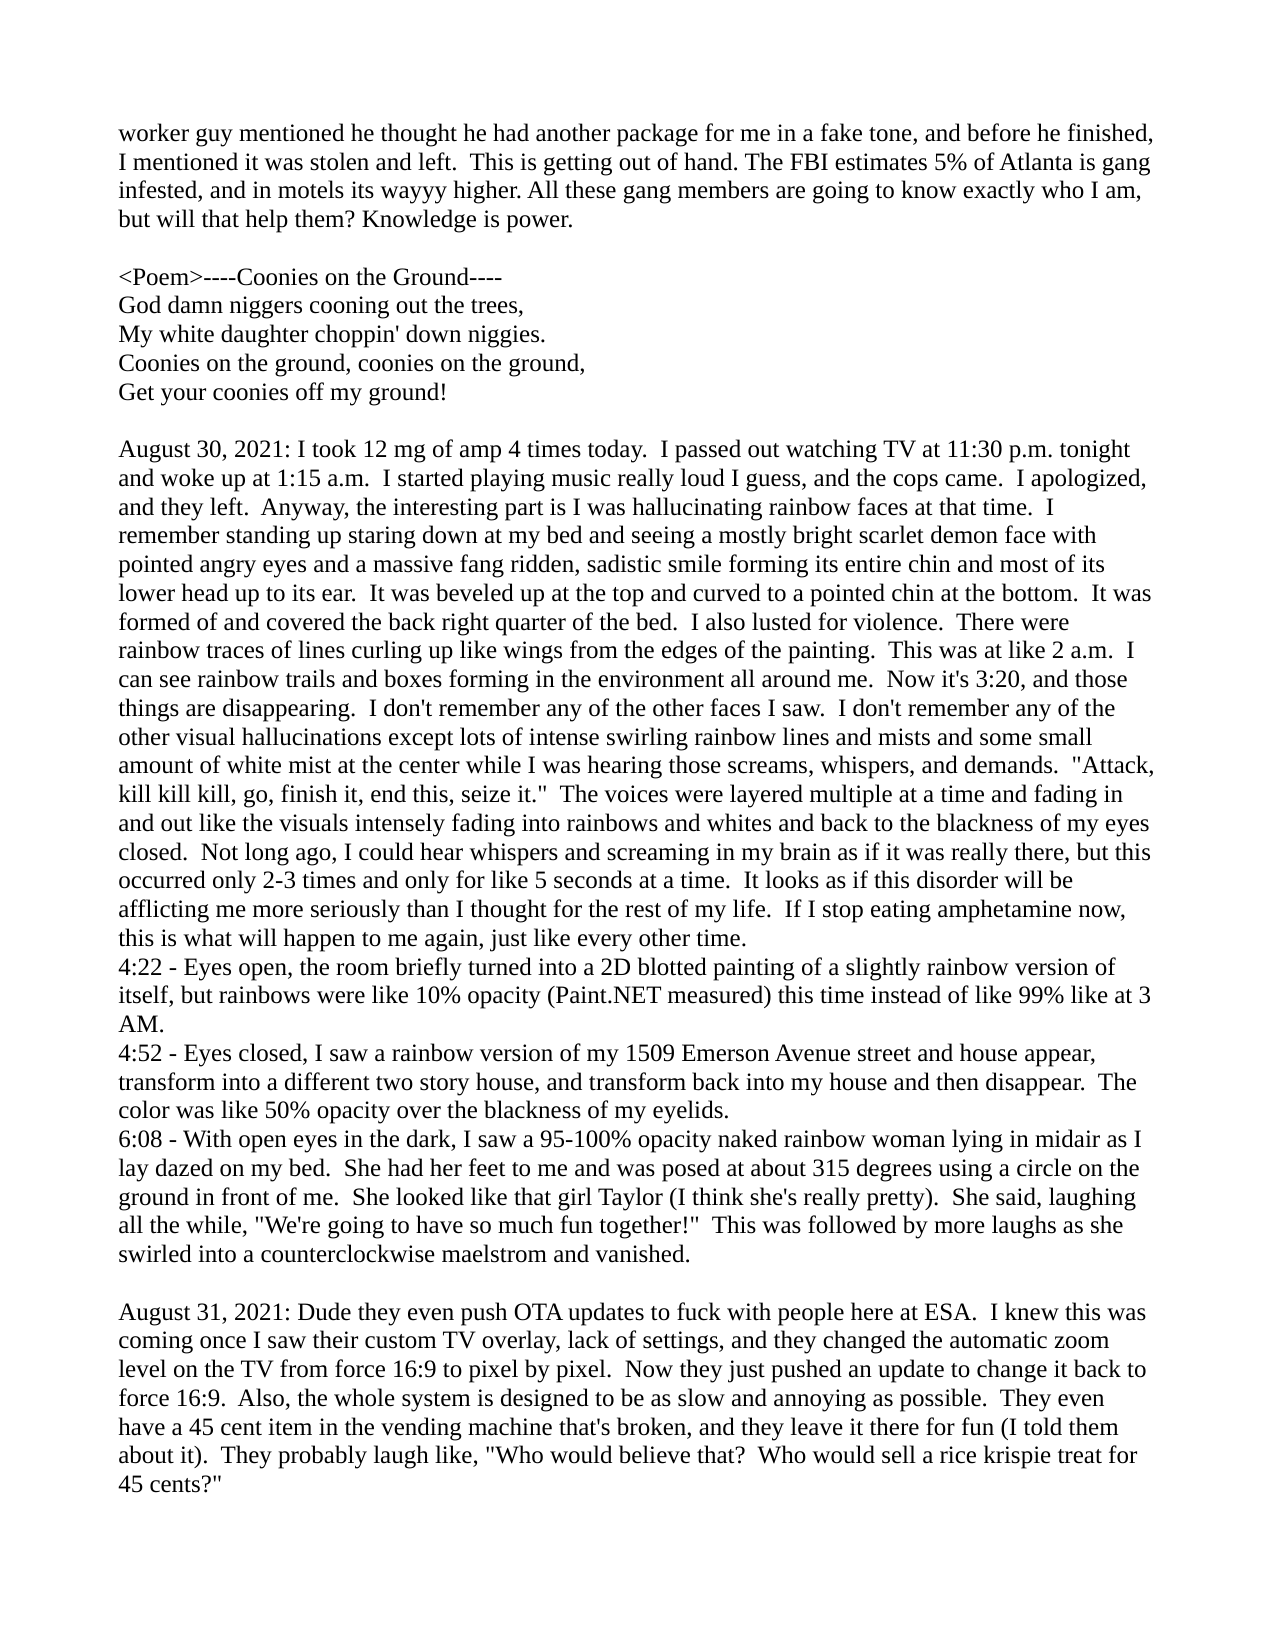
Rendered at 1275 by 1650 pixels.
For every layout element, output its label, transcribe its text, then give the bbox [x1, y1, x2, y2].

text worker guy mentioned he thought he had another package for me in a fake tone, and before he finished, I mentioned it was stolen and left. This is getting out of hand. The FBI estimates 5% of Atlanta is gang infested, and in motels its wayyy higher. All these gang members are going to know exactly who I am, but will that help them? Knowledge is power. [118, 118, 1157, 233]
text <Poem>----Coonies on the Ground---- [118, 262, 1157, 291]
text August 30, 2021: I took 12 mg of amp 4 times today. I passed out watching TV at 11:30 p.m. tonight and woke up at 1:15 a.m. I started playing music really loud I guess, and the cops came. I apologized, and they left. Anyway, the interesting part is I was hallucinating rainbow faces at that time. I remember standing up staring down at my bed and seeing a mostly bright scarlet demon face with pointed angry eyes and a massive fang ridden, sadistic smile forming its entire chin and most of its lower head up to its ear. It was beveled up at the top and curved to a pointed chin at the bottom. It was formed of and covered the back right quarter of the bed. I also lusted for violence. There were rainbow traces of lines curling up like wings from the edges of the painting. This was at like 2 a.m. I can see rainbow trails and boxes forming in the environment all around me. Now it's 3:20, and those things are disappearing. I don't remember any of the other faces I saw. I don't remember any of the other visual hallucinations except lots of intense swirling rainbow lines and mists and some small amount of white mist at the center while I was hearing those screams, whispers, and demands. "Attack, kill kill kill, go, finish it, end this, seize it." The voices were layered multiple at a time and fading in and out like the visuals intensely fading into rainbows and whites and back to the blackness of my eyes closed. Not long ago, I could hear whispers and screaming in my brain as if it was really there, but this occurred only 2-3 times and only for like 5 seconds at a time. It looks as if this disorder will be afflicting me more seriously than I thought for the rest of my life. If I stop eating amphetamine now, this is what will happen to me again, just like every other time. [118, 434, 1157, 952]
text God damn niggers cooning out the trees, [118, 291, 1157, 319]
text Get your coonies off my ground! [118, 377, 1157, 406]
text 4:22 - Eyes open, the room briefly turned into a 2D blotted painting of a slightly rainbow version of itself, but rainbows were like 10% opacity (Paint.NET measured) this time instead of like 99% like at 3 AM. [118, 952, 1157, 1038]
text 6:08 - With open eyes in the dark, I saw a 95-100% opacity naked rainbow woman lying in midair as I lay dazed on my bed. She had her feet to me and was posed at about 315 degrees using a circle on the ground in front of me. She looked like that girl Taylor (I think she's really pretty). She said, laughing all the while, "We're going to have so much fun together!" This was followed by more laughs as she swirled into a counterclockwise maelstrom and vanished. [118, 1124, 1157, 1268]
text My white daughter choppin' down niggies. [118, 319, 1157, 348]
text 4:52 - Eyes closed, I saw a rainbow version of my 1509 Emerson Avenue street and house appear, transform into a different two story house, and transform back into my house and then disappear. The color was like 50% opacity over the blackness of my eyelids. [118, 1038, 1157, 1124]
text August 31, 2021: Dude they even push OTA updates to fuck with people here at ESA. I knew this was coming once I saw their custom TV overlay, lack of settings, and they changed the automatic zoom level on the TV from force 16:9 to pixel by pixel. Now they just pushed an update to change it back to force 16:9. Also, the whole system is designed to be as slow and annoying as possible. They even have a 45 cent item in the vending machine that's broken, and they leave it there for fun (I told them about it). They probably laugh like, "Who would believe that? Who would sell a rice krispie treat for 45 cents?" [118, 1297, 1157, 1498]
text Coonies on the ground, coonies on the ground, [118, 348, 1157, 377]
